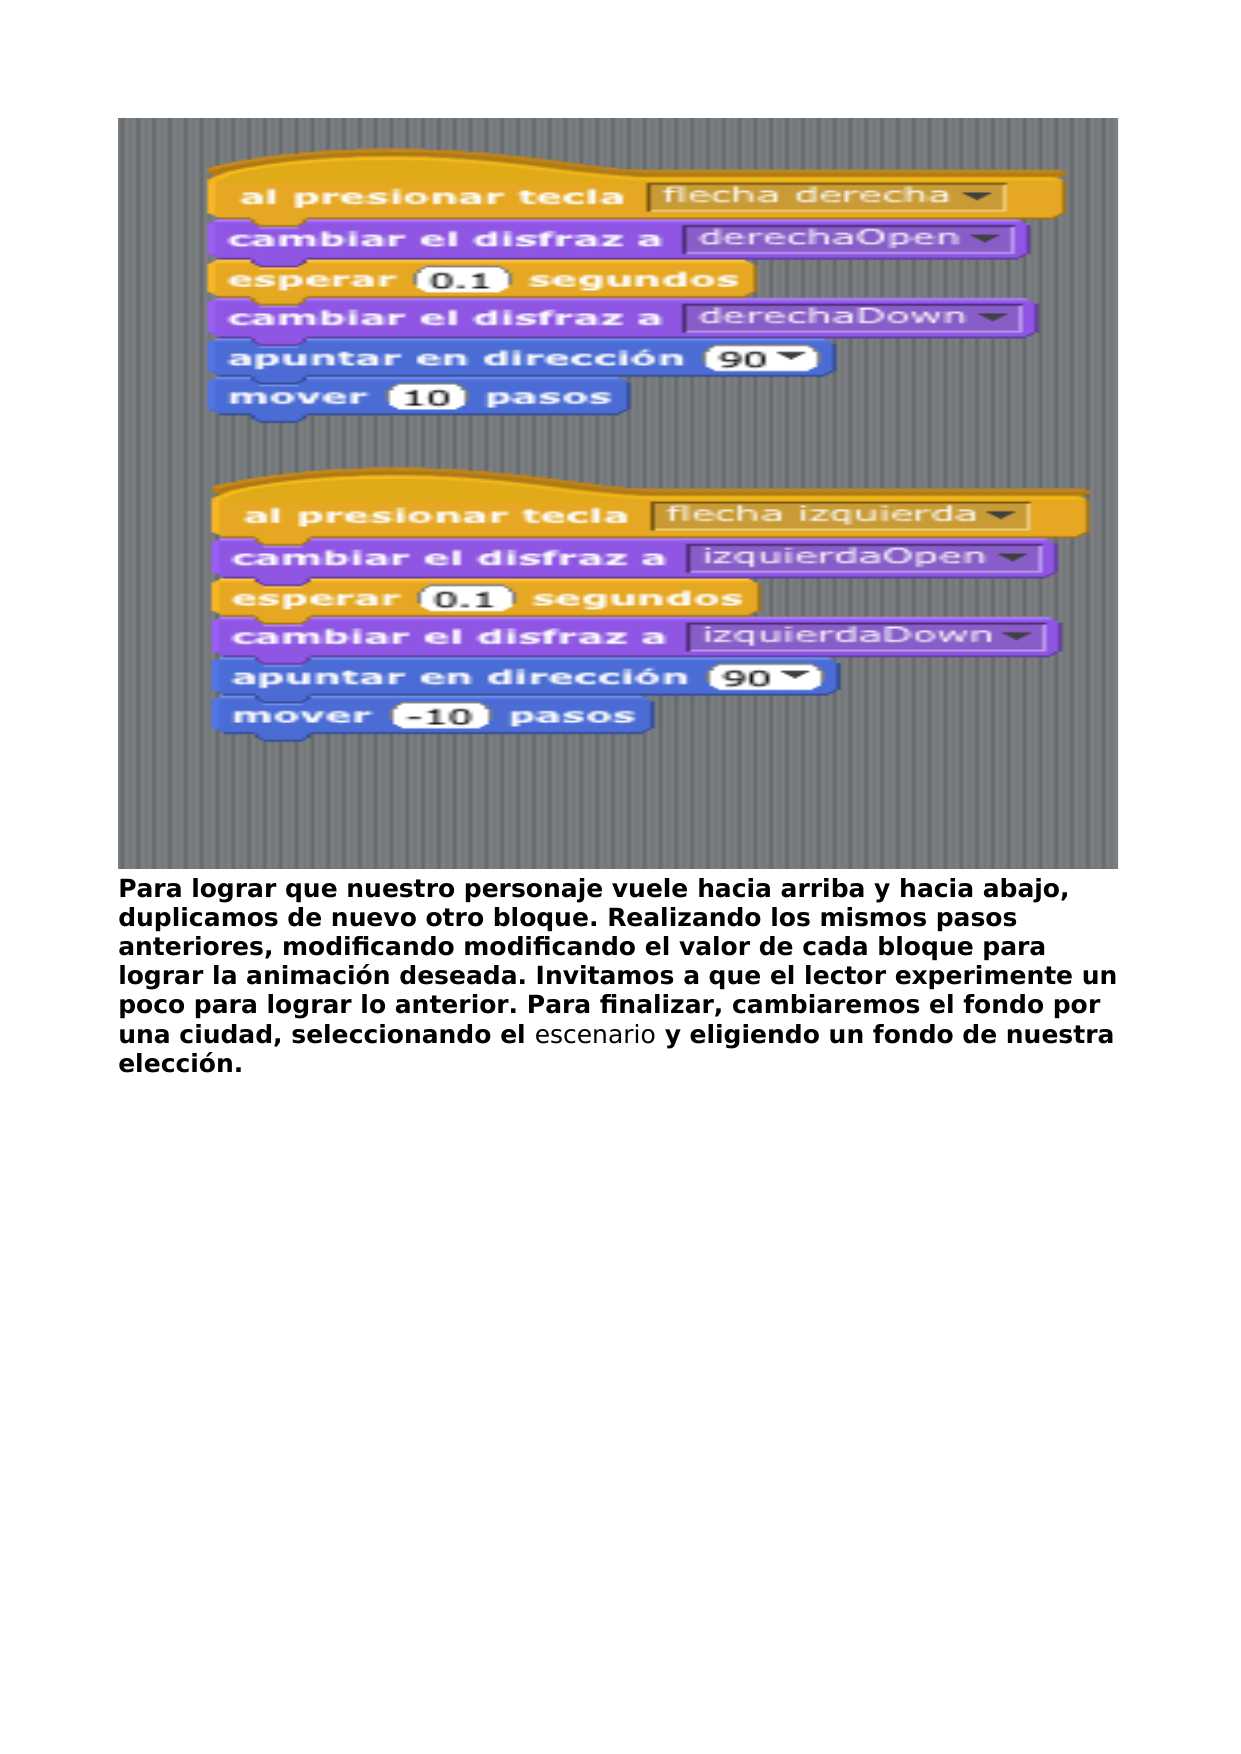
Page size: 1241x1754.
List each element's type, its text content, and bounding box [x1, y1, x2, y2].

text Para lograr que nuestro personaje vuele hacia arriba y hacia abajo, duplicamos de nuevo otro bloque. Realizando los mismos pasos anteriores, modificando modificando el valor de cada bloque para lograr la animación deseada. Invitamos a que el lector experimente un poco para lograr lo anterior. Para finalizar, cambiaremos el fondo por una ciudad, seleccionando el escenario y eligiendo un fondo de nuestra elección. [118, 869, 1122, 1078]
picture [118, 118, 1119, 869]
